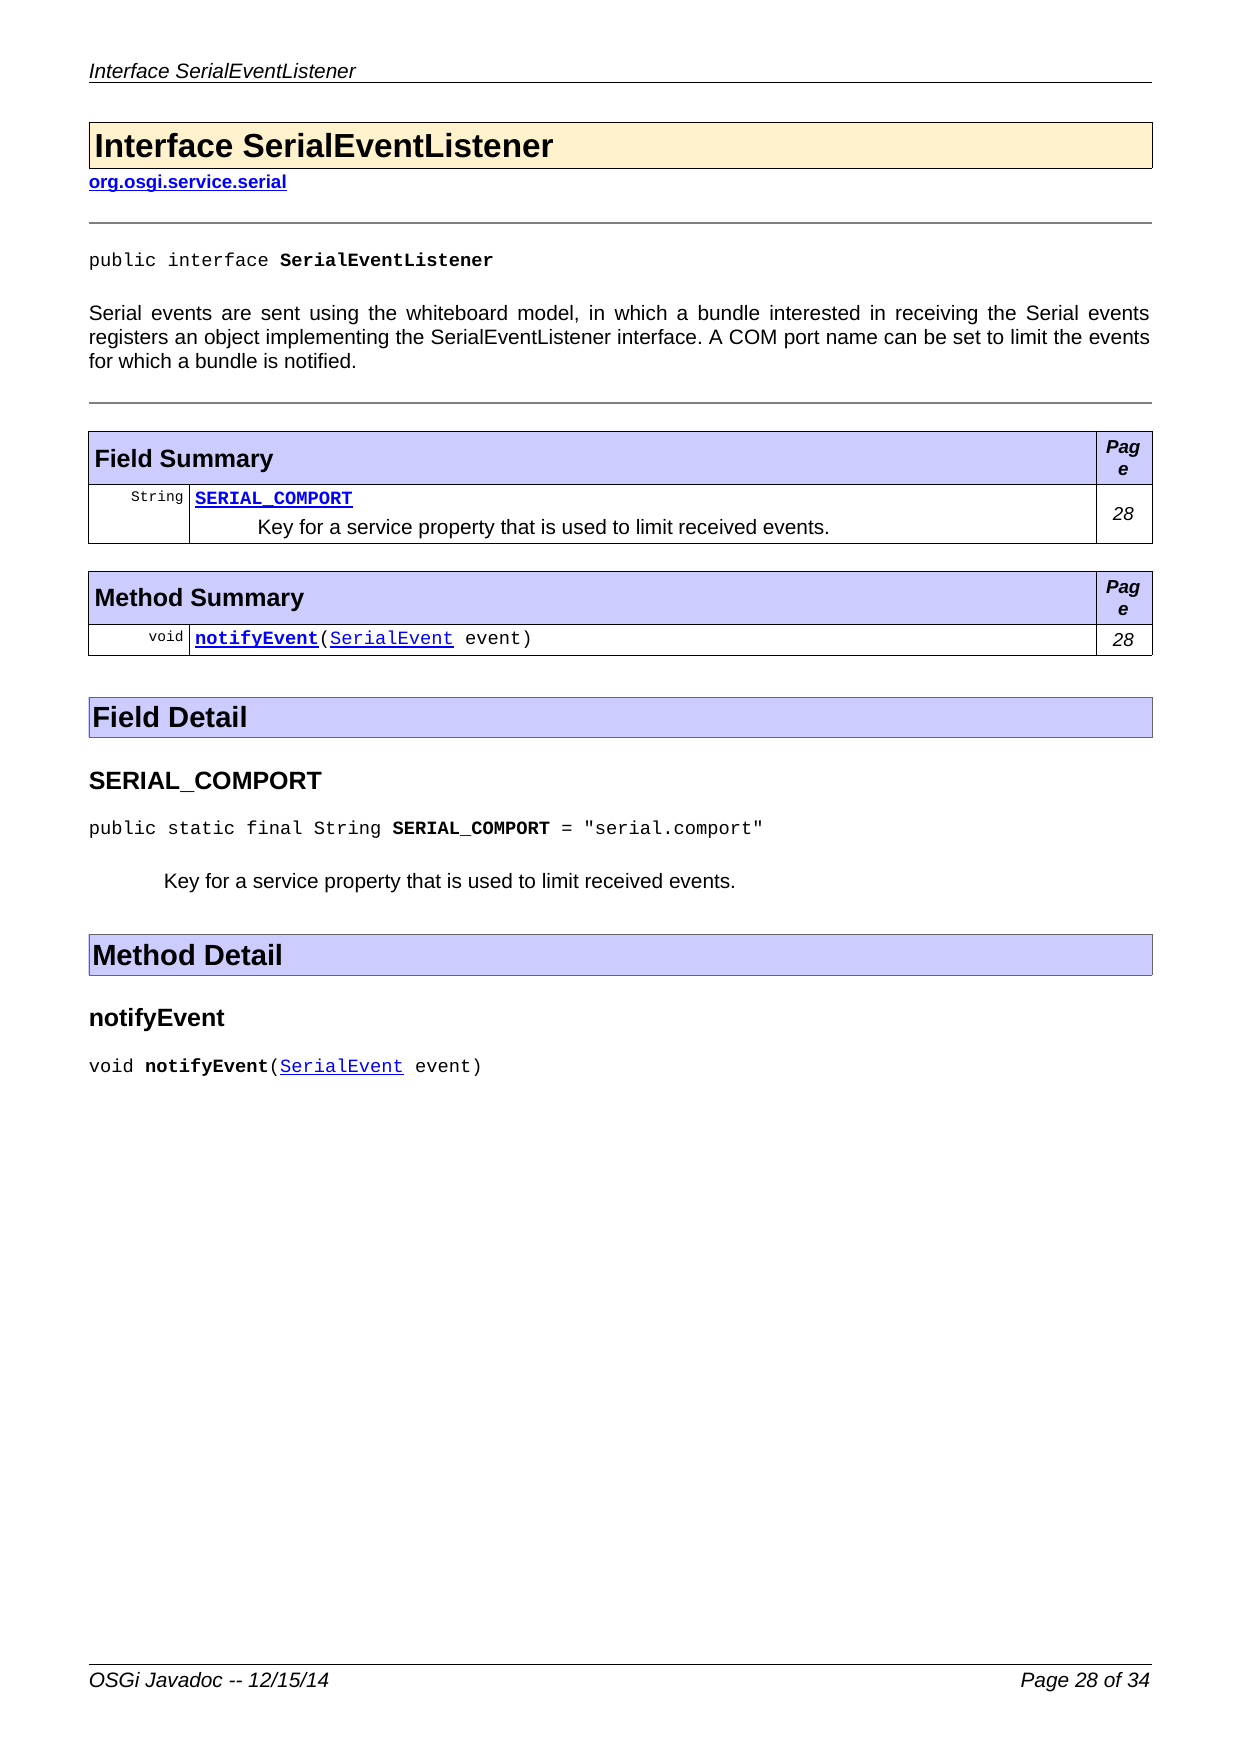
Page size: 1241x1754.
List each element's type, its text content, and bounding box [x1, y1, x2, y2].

subtitle SERIAL_COMPORT [88, 766, 1152, 794]
text public static final String SERIAL_COMPORT = "serial.comport" [88, 819, 1152, 840]
table_cell 28 [1097, 625, 1152, 655]
subtitle Interface SerialEventListener [90, 123, 1152, 168]
table_cell notifyEvent(SerialEvent event) [190, 625, 1096, 655]
table_cell 28 [1097, 485, 1152, 543]
text Key for a service property that is used to limit received events. [163, 869, 1152, 893]
table_header Page [1097, 572, 1152, 624]
text void notifyEvent(SerialEvent event) [88, 1056, 1152, 1078]
subtitle Method Detail [90, 935, 1152, 975]
table_header Page [1097, 432, 1152, 484]
table_header Method Summary [89, 572, 1096, 624]
text public interface SerialEventListener [88, 250, 1152, 272]
table_cell SERIAL_COMPORT Key for a service property that is used to limit received events. [190, 485, 1096, 543]
text org.osgi.service.serial [88, 171, 1152, 193]
table_cell String [89, 485, 189, 543]
subtitle Field Detail [90, 698, 1152, 737]
subtitle notifyEvent [88, 1003, 1152, 1032]
table_header Field Summary [89, 432, 1096, 484]
table_cell void [89, 625, 189, 655]
text Serial events are sent using the whiteboard model, in which a bundle interested in receiving the Serial events registers an object implementing the SerialEventListener interface. A COM port name can be set to limit the events for which a bundle is notified. [88, 301, 1152, 373]
